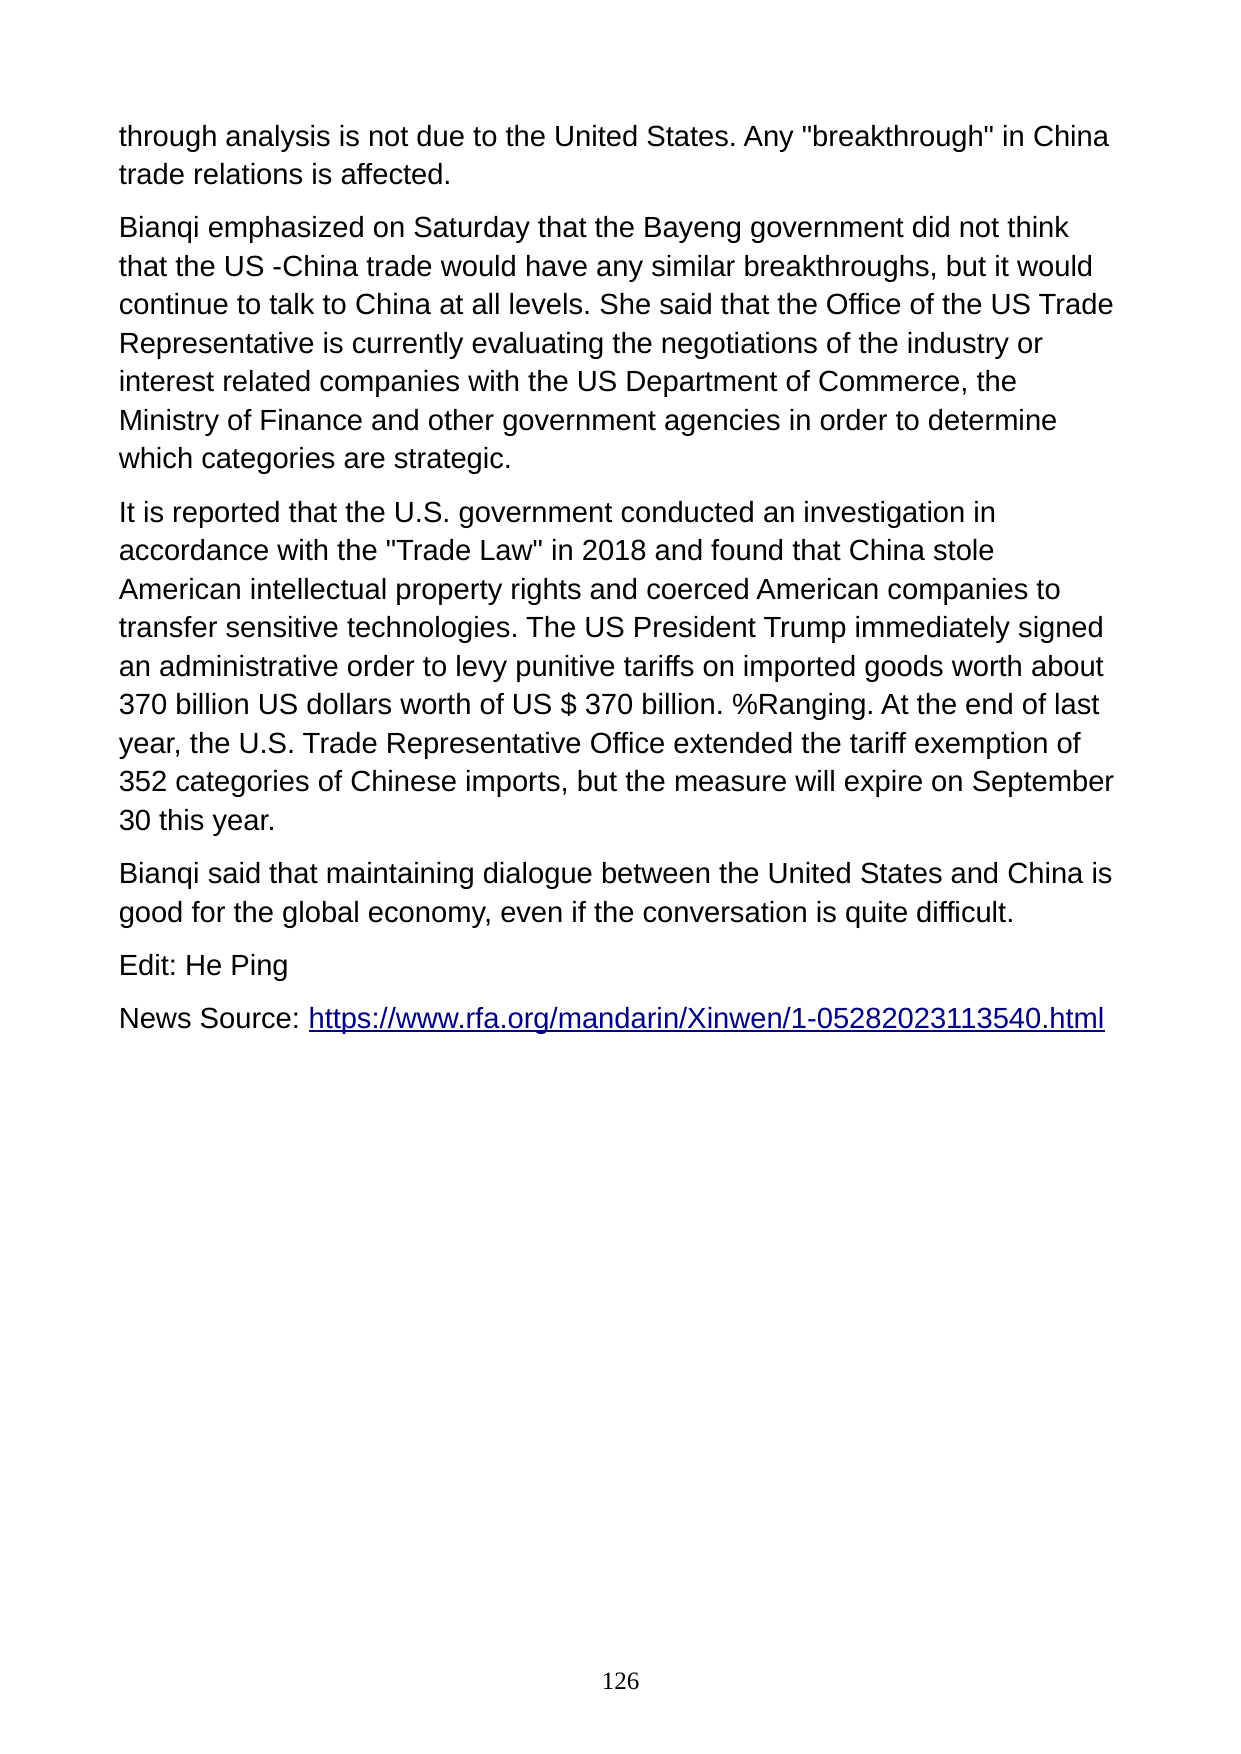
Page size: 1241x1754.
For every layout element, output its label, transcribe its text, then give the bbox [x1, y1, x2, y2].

text News Source: https://www.rfa.org/mandarin/Xinwen/1-05282023113540.html [118, 1001, 1122, 1034]
text It is reported that the U.S. government conducted an investigation in accordance with the "Trade Law" in 2018 and found that China stole American intellectual property rights and coerced American companies to transfer sensitive technologies. The US President Trump immediately signed an administrative order to levy punitive tariffs on imported goods worth about 370 billion US dollars worth of US $ 370 billion. %Ranging. At the end of last year, the U.S. Trade Representative Office extended the tariff exemption of 352 categories of Chinese imports, but the measure will expire on September 30 this year. [118, 494, 1122, 836]
text Bianqi emphasized on Saturday that the Bayeng government did not think that the US -China trade would have any similar breakthroughs, but it would continue to talk to China at all levels. She said that the Office of the US Trade Representative is currently evaluating the negotiations of the industry or interest related companies with the US Department of Commerce, the Ministry of Finance and other government agencies in order to determine which categories are strategic. [118, 210, 1122, 475]
text Edit: He Ping [118, 948, 1122, 981]
text through analysis is not due to the United States. Any "breakthrough" in China trade relations is affected. [118, 118, 1122, 191]
text Bianqi said that maintaining dialogue between the United States and China is good for the global economy, even if the conversation is quite difficult. [118, 856, 1122, 928]
